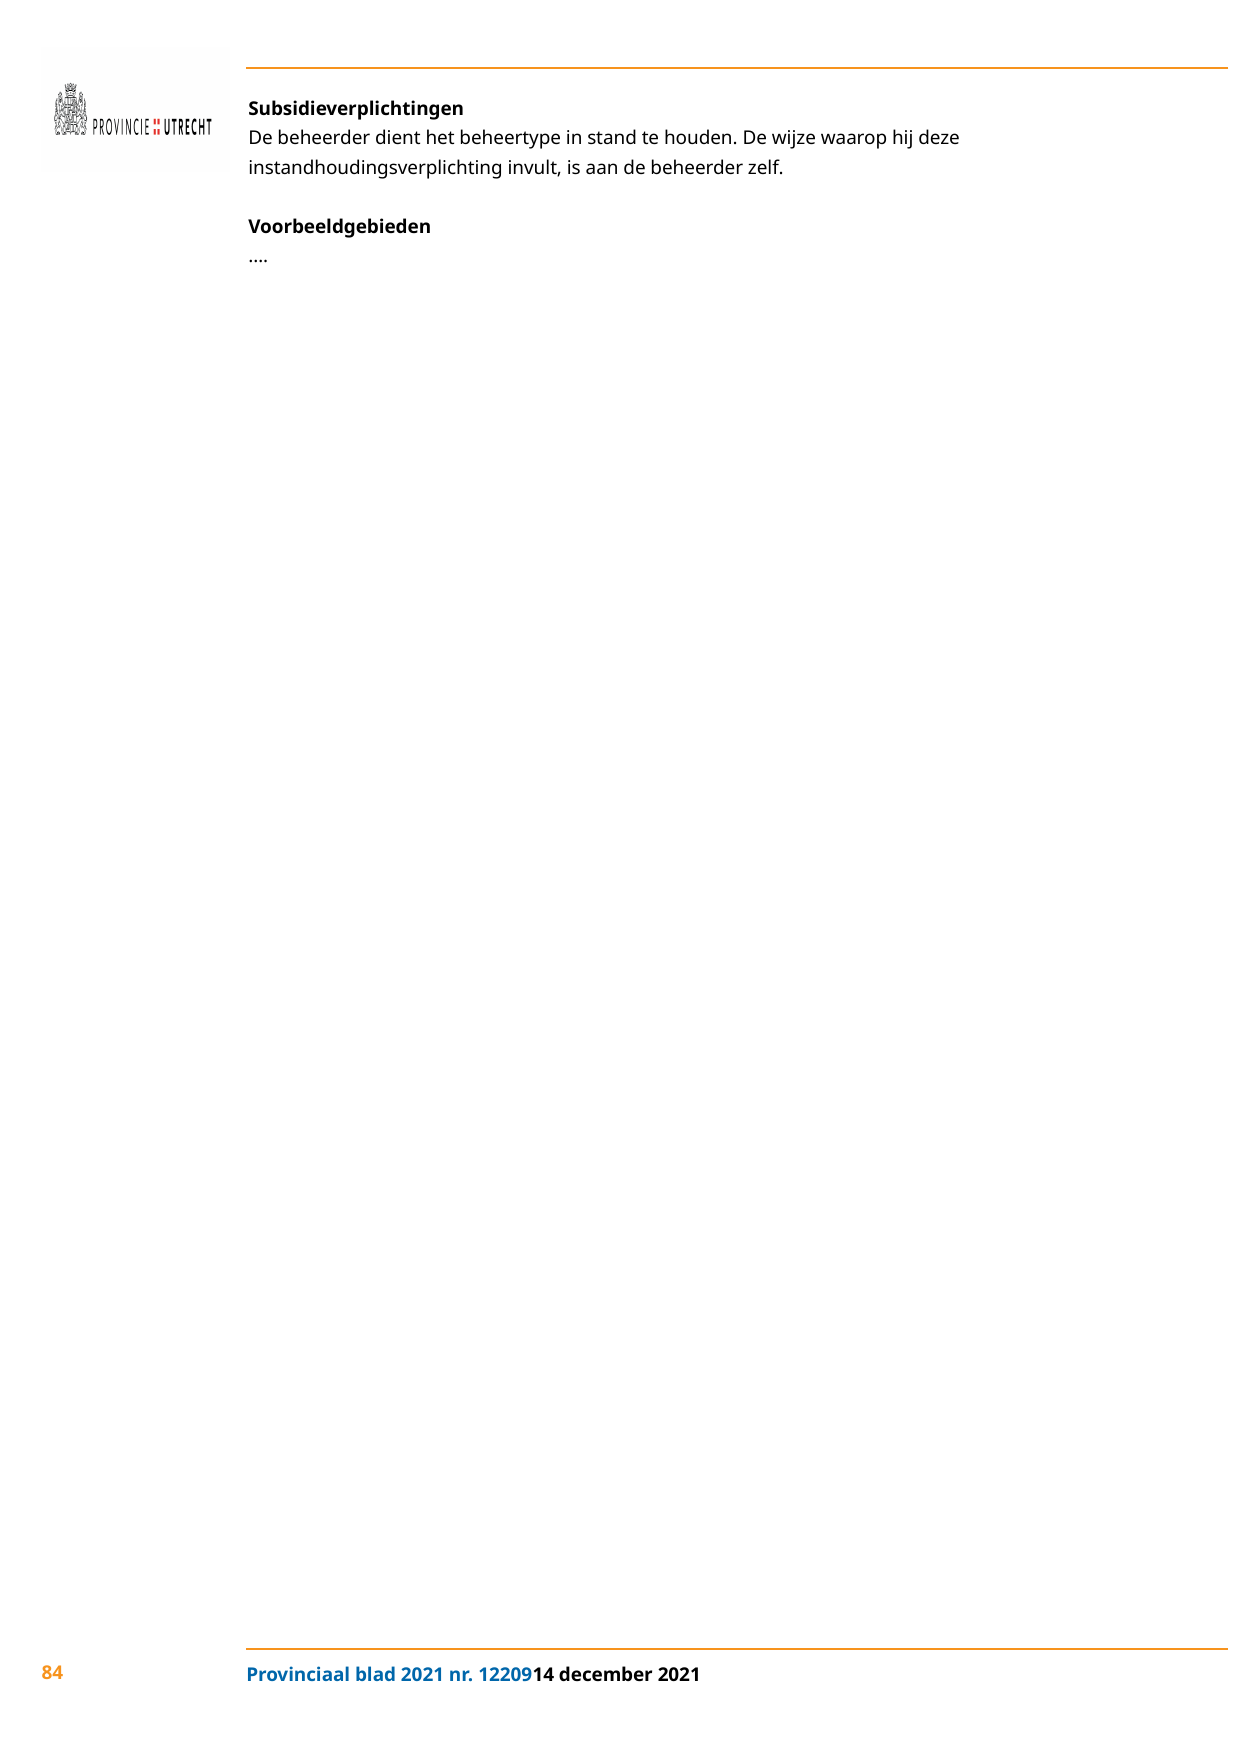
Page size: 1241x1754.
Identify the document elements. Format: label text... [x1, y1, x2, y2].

text …. [248, 243, 1152, 268]
text Subsidieverplichtingen [248, 95, 1152, 121]
picture [41, 47, 231, 172]
text De beheerder dient het beheertype in stand te houden. De wijze waarop hij deze instandhoudingsverplichting invult, is aan de beheerder zelf. [248, 124, 1152, 180]
text Voorbeeldgebieden [248, 213, 1152, 239]
